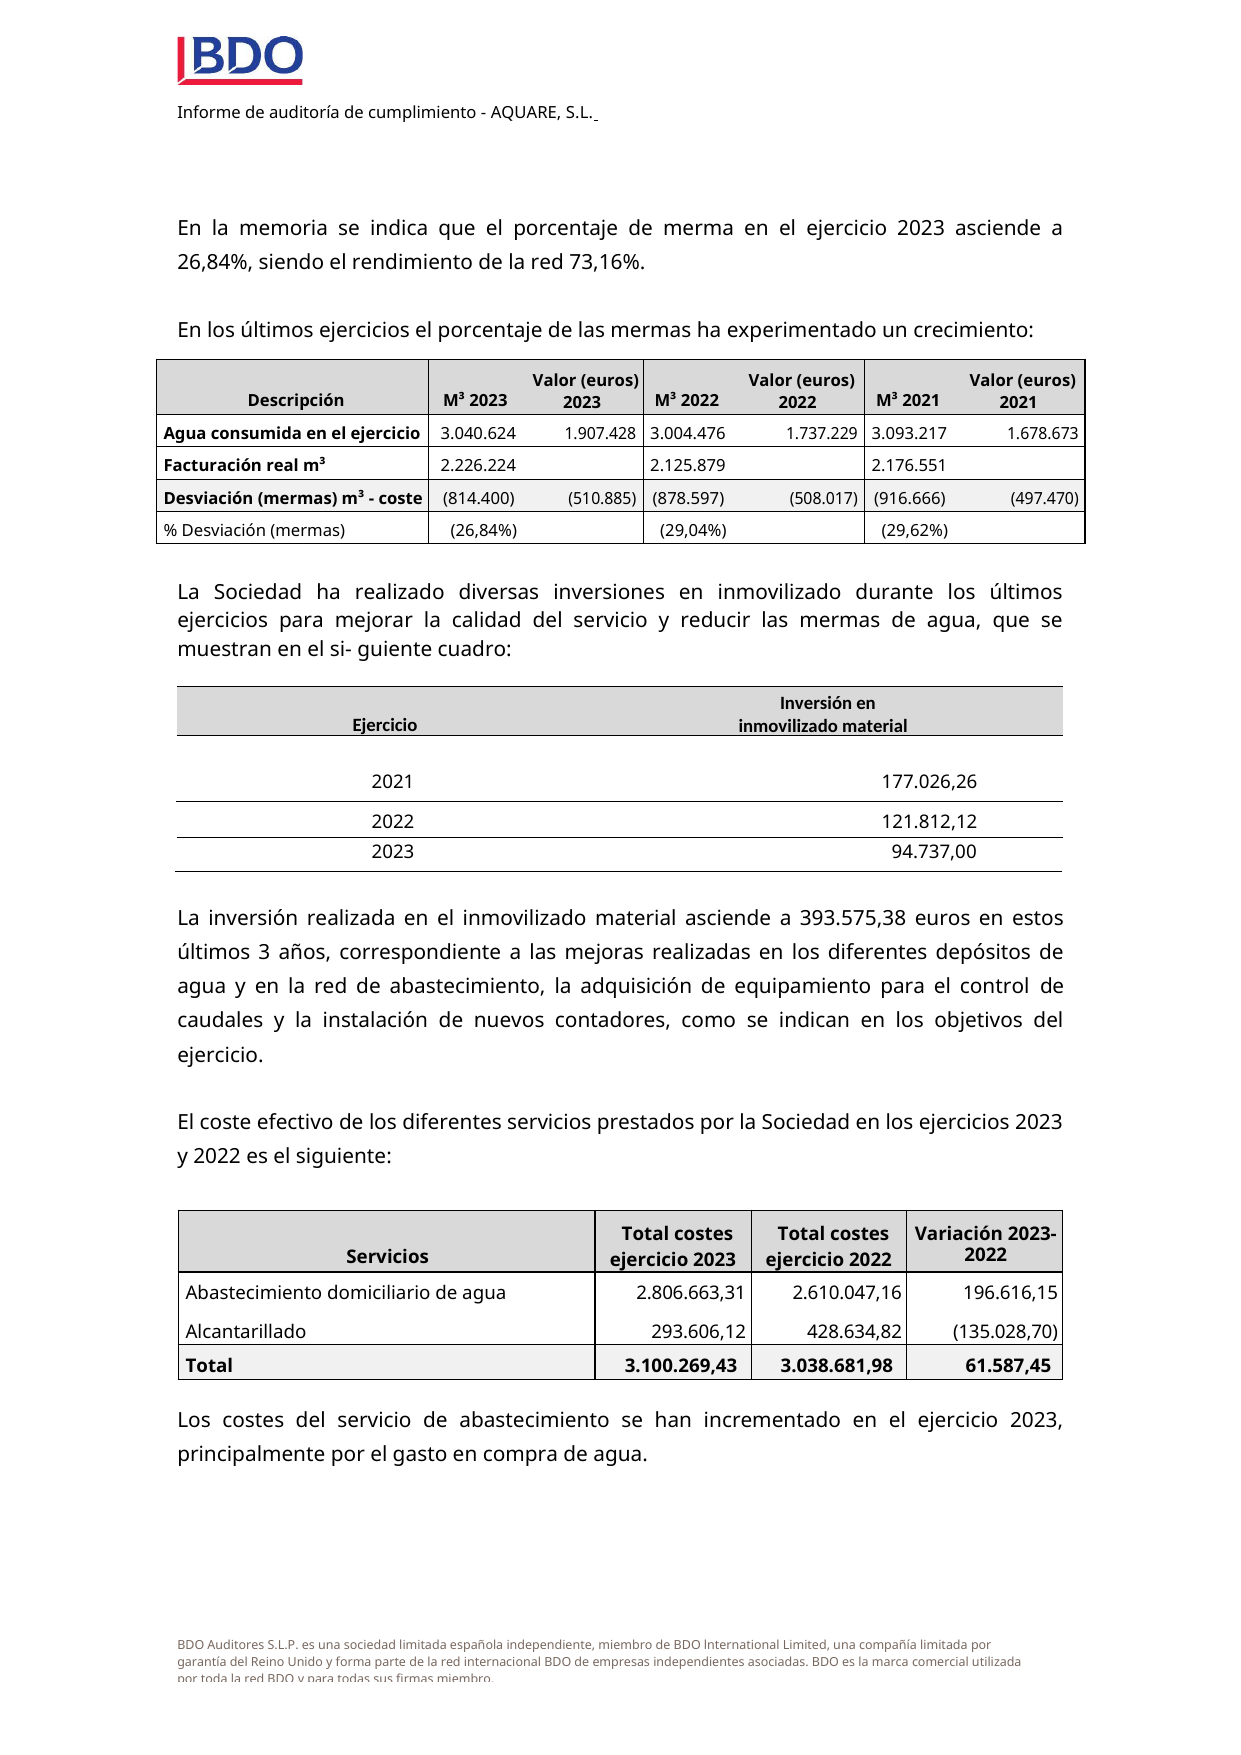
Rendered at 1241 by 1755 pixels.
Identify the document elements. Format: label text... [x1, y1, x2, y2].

table_cell (508.017) [736, 480, 864, 511]
table_cell 3.040.624 [429, 415, 523, 446]
text El coste efectivo de los diferentes servicios prestados por la Sociedad en los ejercicios 2023 y 2022 es el siguiente: [177, 1107, 1063, 1170]
table_cell Facturación real m³ [157, 447, 428, 478]
table_header Valor (euros) 2021 [957, 360, 1084, 414]
table_cell (916.666) [865, 480, 957, 511]
table_header Total costes ejercicio 2022 [752, 1211, 906, 1271]
table_cell 1.737.229 [736, 415, 864, 446]
table_header Variación 2023- 2022 [907, 1211, 1062, 1271]
table_cell 2.226.224 [429, 447, 643, 478]
table_cell (497.470) [957, 480, 1084, 511]
table_cell 2.610.047,16 428.634,82 [752, 1273, 906, 1344]
table_cell 1.907.428 [523, 415, 643, 446]
table_cell (26,84%) [429, 512, 643, 543]
table_header M³ 2022 [644, 360, 736, 414]
text En la memoria se indica que el porcentaje de merma en el ejercicio 2023 asciende a 26,84%, siendo el rendimiento de la red 73,16%. [177, 213, 1064, 275]
table_cell (510.885) [523, 480, 643, 511]
table_cell 3.004.476 [644, 415, 736, 446]
text La inversión realizada en el inmovilizado material asciende a 393.575,38 euros en estos últimos 3 años, correspondiente a las mejoras realizadas en los diferentes depósitos de agua y en la red de abastecimiento, la adquisición de equipamiento para el control de caudales y la instalación de nuevos contadores, como se indican en los objetivos del ejercicio. [177, 903, 1064, 1068]
table_header Servicios [179, 1211, 594, 1271]
table_cell Abastecimiento domiciliario de agua Alcantarillado [179, 1273, 594, 1344]
table_cell (29,04%) [644, 512, 864, 543]
table_cell 61.587,45 [907, 1345, 1062, 1379]
table_cell 2.176.551 [865, 447, 1084, 478]
table_cell Agua consumida en el ejercicio [157, 415, 428, 446]
table_cell (814.400) [429, 480, 523, 511]
table_cell Total [179, 1345, 594, 1379]
table_cell Desviación (mermas) m³ - coste [157, 480, 428, 511]
table_cell (878.597) [644, 480, 736, 511]
table_cell (29,62%) [865, 512, 1084, 543]
table_header Valor (euros) 2023 [523, 360, 643, 414]
text 2021 177.026,26 [371, 768, 1120, 794]
table_cell 2.125.879 [644, 447, 864, 478]
table_header Total costes ejercicio 2023 [596, 1211, 751, 1271]
text En los últimos ejercicios el porcentaje de las mermas ha experimentado un crecimiento: [177, 316, 1120, 344]
table_header M³ 2023 [429, 360, 523, 414]
text 2022 121.812,12 [371, 808, 1120, 834]
table_cell 3.100.269,43 [596, 1345, 751, 1379]
table_cell 2.806.663,31 293.606,12 [596, 1273, 751, 1344]
text 2023 94.737,00 [371, 838, 1120, 864]
text Los costes del servicio de abastecimiento se han incrementado en el ejercicio 2023, principalmente por el gasto en compra de agua. [177, 1405, 1064, 1467]
text La Sociedad ha realizado diversas inversiones en inmovilizado durante los últimos ejercicios para mejorar la calidad del servicio y reducir las mermas de agua, que se muestran en el si- guiente cuadro: [177, 577, 1064, 662]
table_header M³ 2021 [865, 360, 957, 414]
table_cell % Desviación (mermas) [157, 512, 428, 543]
table_cell 3.093.217 [865, 415, 957, 446]
table_cell 3.038.681,98 [752, 1345, 906, 1379]
table_header Valor (euros) 2022 [736, 360, 864, 414]
table_cell 196.616,15 (135.028,70) [907, 1273, 1062, 1344]
table_cell 1.678.673 [957, 415, 1084, 446]
table_header Descripción [157, 360, 428, 414]
